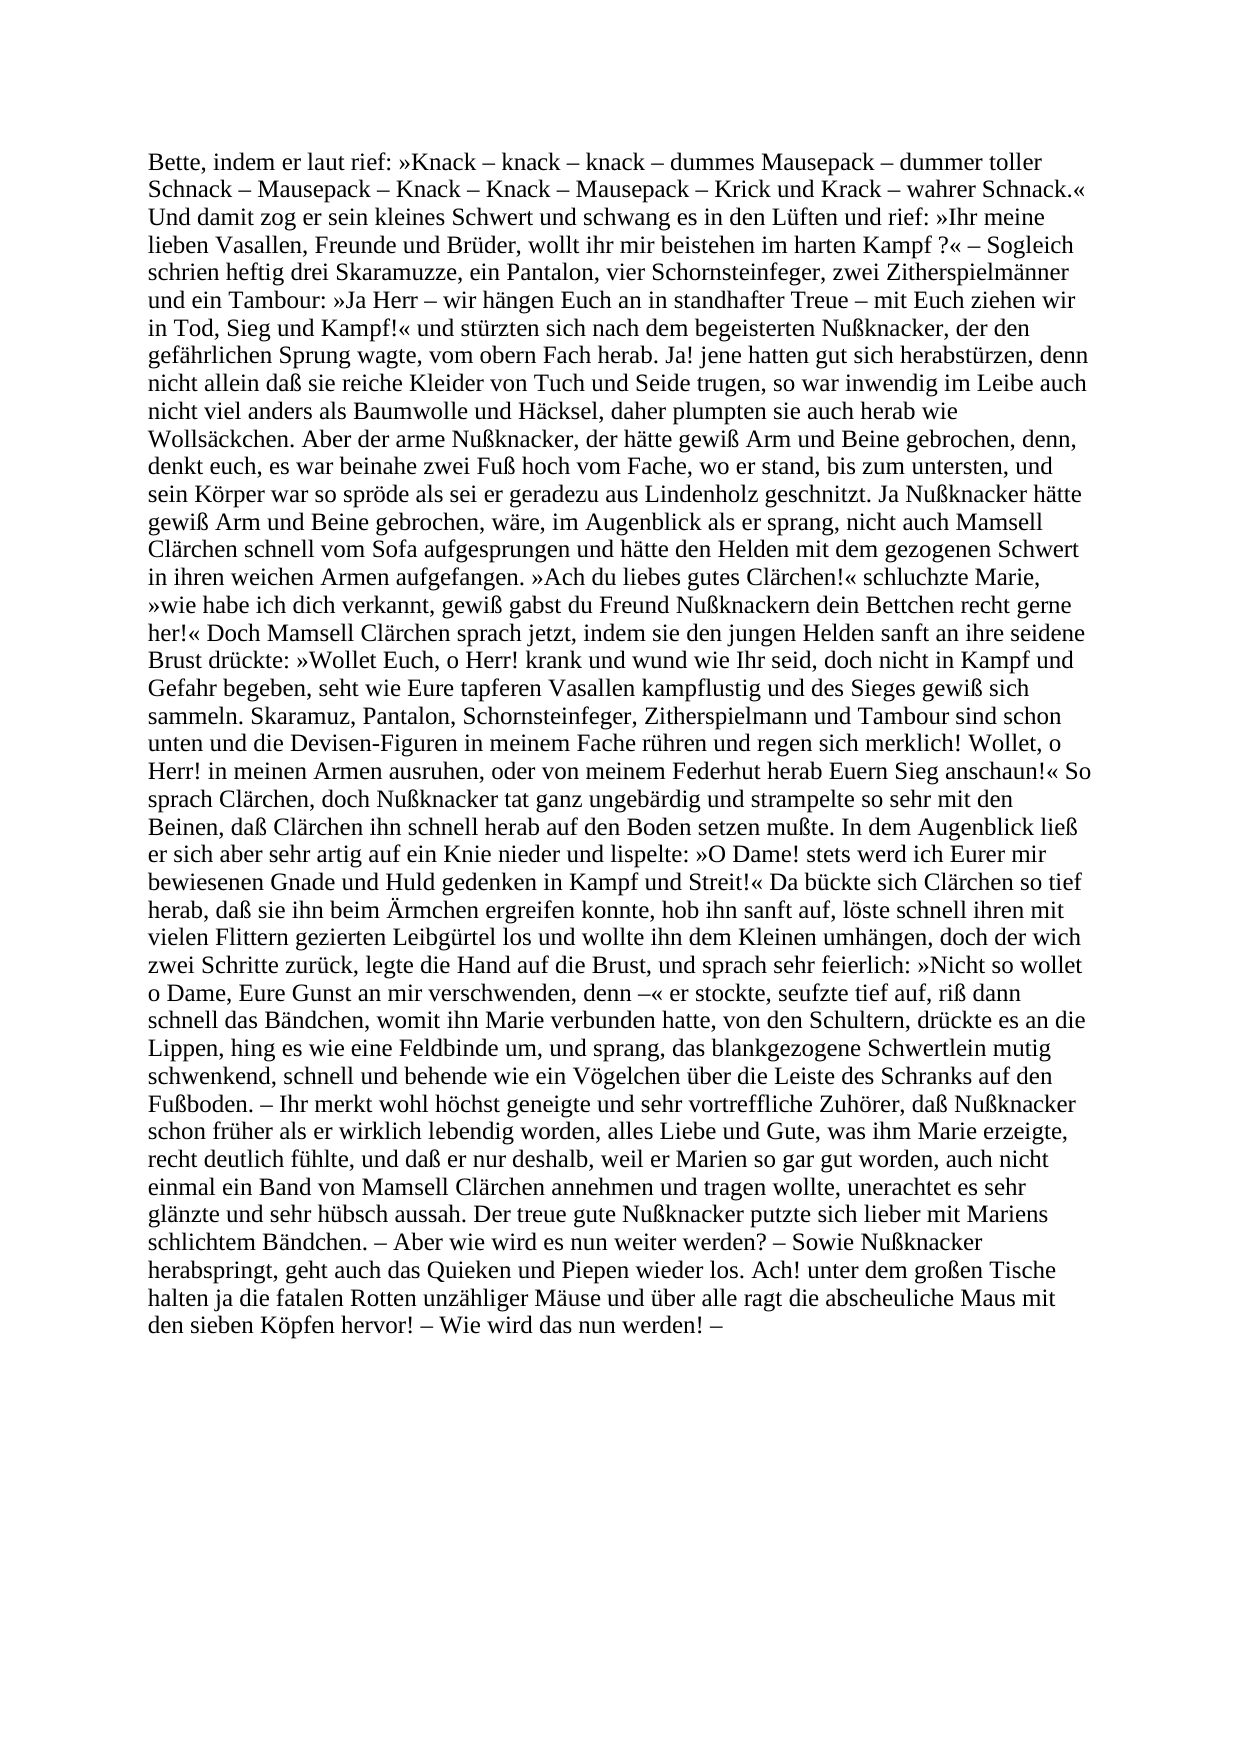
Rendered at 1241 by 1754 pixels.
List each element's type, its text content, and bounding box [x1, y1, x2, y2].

text Bette, indem er laut rief: »Knack – knack – knack – dummes Mausepack – dummer toller Schnack – Mausepack – Knack – Knack – Mausepack – Krick und Krack – wahrer Schnack.« Und damit zog er sein kleines Schwert und schwang es in den Lüften und rief: »Ihr meine lieben Vasallen, Freunde und Brüder, wollt ihr mir beistehen im harten Kampf ?« – Sogleich schrien heftig drei Skaramuzze, ein Pantalon, vier Schornsteinfeger, zwei Zitherspielmänner und ein Tambour: »Ja Herr – wir hängen Euch an in standhafter Treue – mit Euch ziehen wir in Tod, Sieg und Kampf!« und stürzten sich nach dem begeisterten Nußknacker, der den gefährlichen Sprung wagte, vom obern Fach herab. Ja! jene hatten gut sich herabstürzen, denn nicht allein daß sie reiche Kleider von Tuch und Seide trugen, so war inwendig im Leibe auch nicht viel anders als Baumwolle und Häcksel, daher plumpten sie auch herab wie Wollsäckchen. Aber der arme Nußknacker, der hätte gewiß Arm und Beine gebrochen, denn, denkt euch, es war beinahe zwei Fuß hoch vom Fache, wo er stand, bis zum untersten, und sein Körper war so spröde als sei er geradezu aus Lindenholz geschnitzt. Ja Nußknacker hätte gewiß Arm und Beine gebrochen, wäre, im Augenblick als er sprang, nicht auch Mamsell Clärchen schnell vom Sofa aufgesprungen und hätte den Helden mit dem gezogenen Schwert in ihren weichen Armen aufgefangen. »Ach du liebes gutes Clärchen!« schluchzte Marie, »wie habe ich dich verkannt, gewiß gabst du Freund Nußknackern dein Bettchen recht gerne her!« Doch Mamsell Clärchen sprach jetzt, indem sie den jungen Helden sanft an ihre seidene Brust drückte: »Wollet Euch, o Herr! krank und wund wie Ihr seid, doch nicht in Kampf und Gefahr begeben, seht wie Eure tapferen Vasallen kampflustig und des Sieges gewiß sich sammeln. Skaramuz, Pantalon, Schornsteinfeger, Zitherspielmann und Tambour sind schon unten und die Devisen-Figuren in meinem Fache rühren und regen sich merklich! Wollet, o Herr! in meinen Armen ausruhen, oder von meinem Federhut herab Euern Sieg anschaun!« So sprach Clärchen, doch Nußknacker tat ganz ungebärdig und strampelte so sehr mit den Beinen, daß Clärchen ihn schnell herab auf den Boden setzen mußte. In dem Augenblick ließ er sich aber sehr artig auf ein Knie nieder und lispelte: »O Dame! stets werd ich Eurer mir bewiesenen Gnade und Huld gedenken in Kampf und Streit!« Da bückte sich Clärchen so tief herab, daß sie ihn beim Ärmchen ergreifen konnte, hob ihn sanft auf, löste schnell ihren mit vielen Flittern gezierten Leibgürtel los und wollte ihn dem Kleinen umhängen, doch der wich zwei Schritte zurück, legte die Hand auf die Brust, und sprach sehr feierlich: »Nicht so wollet o Dame, Eure Gunst an mir verschwenden, denn –« er stockte, seufzte tief auf, riß dann schnell das Bändchen, womit ihn Marie verbunden hatte, von den Schultern, drückte es an die Lippen, hing es wie eine Feldbinde um, und sprang, das blankgezogene Schwertlein mutig schwenkend, schnell und behende wie ein Vögelchen über die Leiste des Schranks auf den Fußboden. – Ihr merkt wohl höchst geneigte und sehr vortreffliche Zuhörer, daß Nußknacker schon früher als er wirklich lebendig worden, alles Liebe und Gute, was ihm Marie erzeigte, recht deutlich fühlte, und daß er nur deshalb, weil er Marien so gar gut worden, auch nicht einmal ein Band von Mamsell Clärchen annehmen und tragen wollte, unerachtet es sehr glänzte und sehr hübsch aussah. Der treue gute Nußknacker putzte sich lieber mit Mariens schlichtem Bändchen. – Aber wie wird es nun weiter werden? – Sowie Nußknacker herabspringt, geht auch das Quieken und Piepen wieder los. Ach! unter dem großen Tische halten ja die fatalen Rotten unzähliger Mäuse und über alle ragt die abscheuliche Maus mit den sieben Köpfen hervor! – Wie wird das nun werden! – [148, 148, 1092, 1339]
